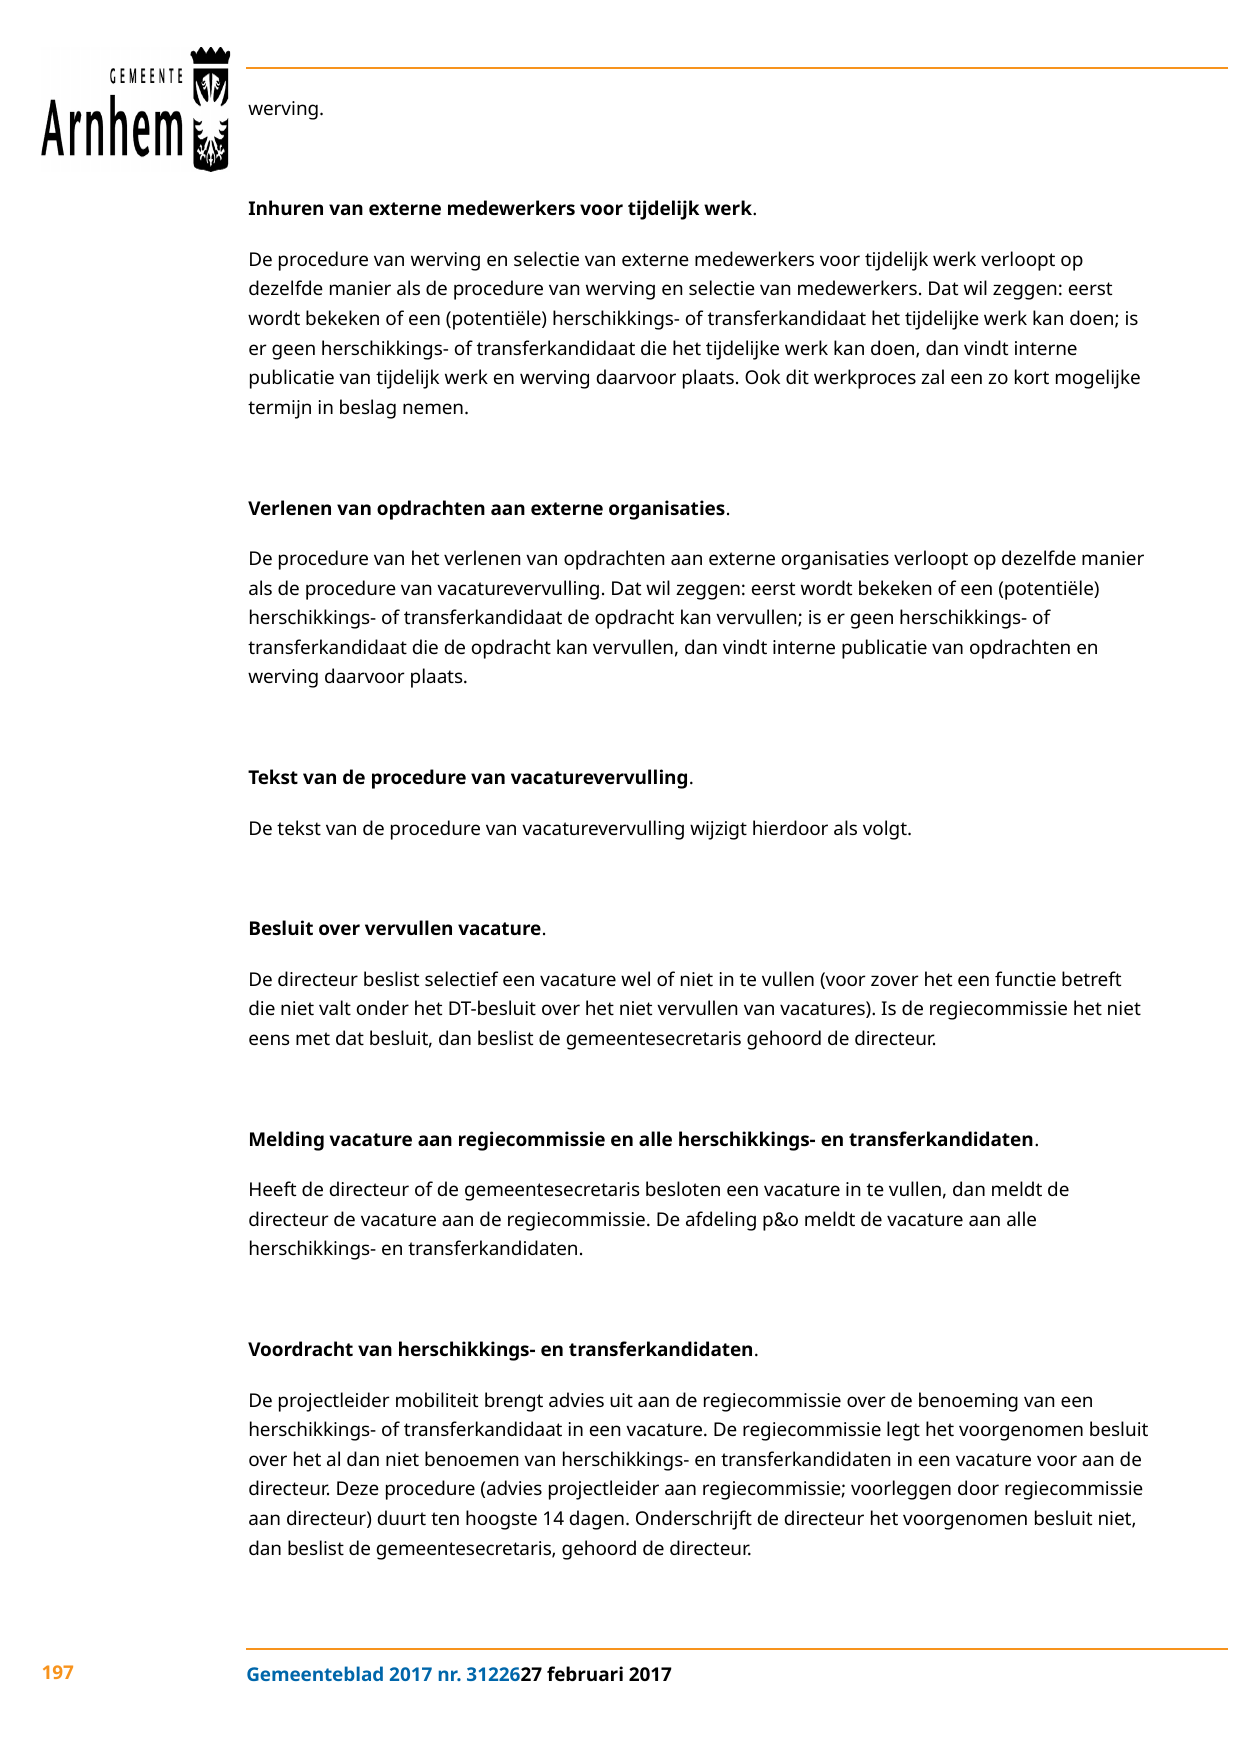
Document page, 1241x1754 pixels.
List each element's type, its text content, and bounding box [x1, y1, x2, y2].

text De procedure van het verlenen van opdrachten aan externe organisaties verloopt op dezelfde manier als de procedure van vacaturevervulling. Dat wil zeggen: eerst wordt bekeken of een (potentiële) herschikkings- of transferkandidaat de opdracht kan vervullen; is er geen herschikkings- of transferkandidaat die de opdracht kan vervullen, dan vindt interne publicatie van opdrachten en werving daarvoor plaats. [248, 545, 1152, 689]
text De procedure van werving en selectie van externe medewerkers voor tijdelijk werk verloopt op dezelfde manier als de procedure van werving en selectie van medewerkers. Dat wil zeggen: eerst wordt bekeken of een (potentiële) herschikkings- of transferkandidaat het tijdelijke werk kan doen; is er geen herschikkings- of transferkandidaat die het tijdelijke werk kan doen, dan vindt interne publicatie van tijdelijk werk en werving daarvoor plaats. Ook dit werkproces zal een zo kort mogelijke termijn in beslag nemen. [248, 246, 1152, 420]
text Tekst van de procedure van vacaturevervulling. [248, 764, 1152, 790]
text Voordracht van herschikkings- en transferkandidaten. [248, 1336, 1152, 1362]
text De directeur beslist selectief een vacature wel of niet in te vullen (voor zover het een functie betreft die niet valt onder het DT-besluit over het niet vervullen van vacatures). Is de regiecommissie het niet eens met dat besluit, dan beslist de gemeentesecretaris gehoord de directeur. [248, 966, 1152, 1051]
text Inhuren van externe medewerkers voor tijdelijk werk. [248, 196, 1152, 221]
text Melding vacature aan regiecommissie en alle herschikkings- en transferkandidaten. [248, 1126, 1152, 1152]
text Verlenen van opdrachten aan externe organisaties. [248, 495, 1152, 521]
picture [41, 47, 231, 172]
text Heeft de directeur of de gemeentesecretaris besloten een vacature in te vullen, dan meldt de directeur de vacature aan de regiecommissie. De afdeling p&o meldt de vacature aan alle herschikkings- en transferkandidaten. [248, 1176, 1152, 1261]
text Besluit over vervullen vacature. [248, 916, 1152, 941]
text De tekst van de procedure van vacaturevervulling wijzigt hierdoor als volgt. [248, 815, 1152, 841]
text De projectleider mobiliteit brengt advies uit aan de regiecommissie over de benoeming van een herschikkings- of transferkandidaat in een vacature. De regiecommissie legt het voorgenomen besluit over het al dan niet benoemen van herschikkings- en transferkandidaten in een vacature voor aan de directeur. Deze procedure (advies projectleider aan regiecommissie; voorleggen door regiecommissie aan directeur) duurt ten hoogste 14 dagen. Onderschrijft de directeur het voorgenomen besluit niet, dan beslist de gemeentesecretaris, gehoord de directeur. [248, 1387, 1152, 1561]
text werving. [248, 95, 1152, 121]
